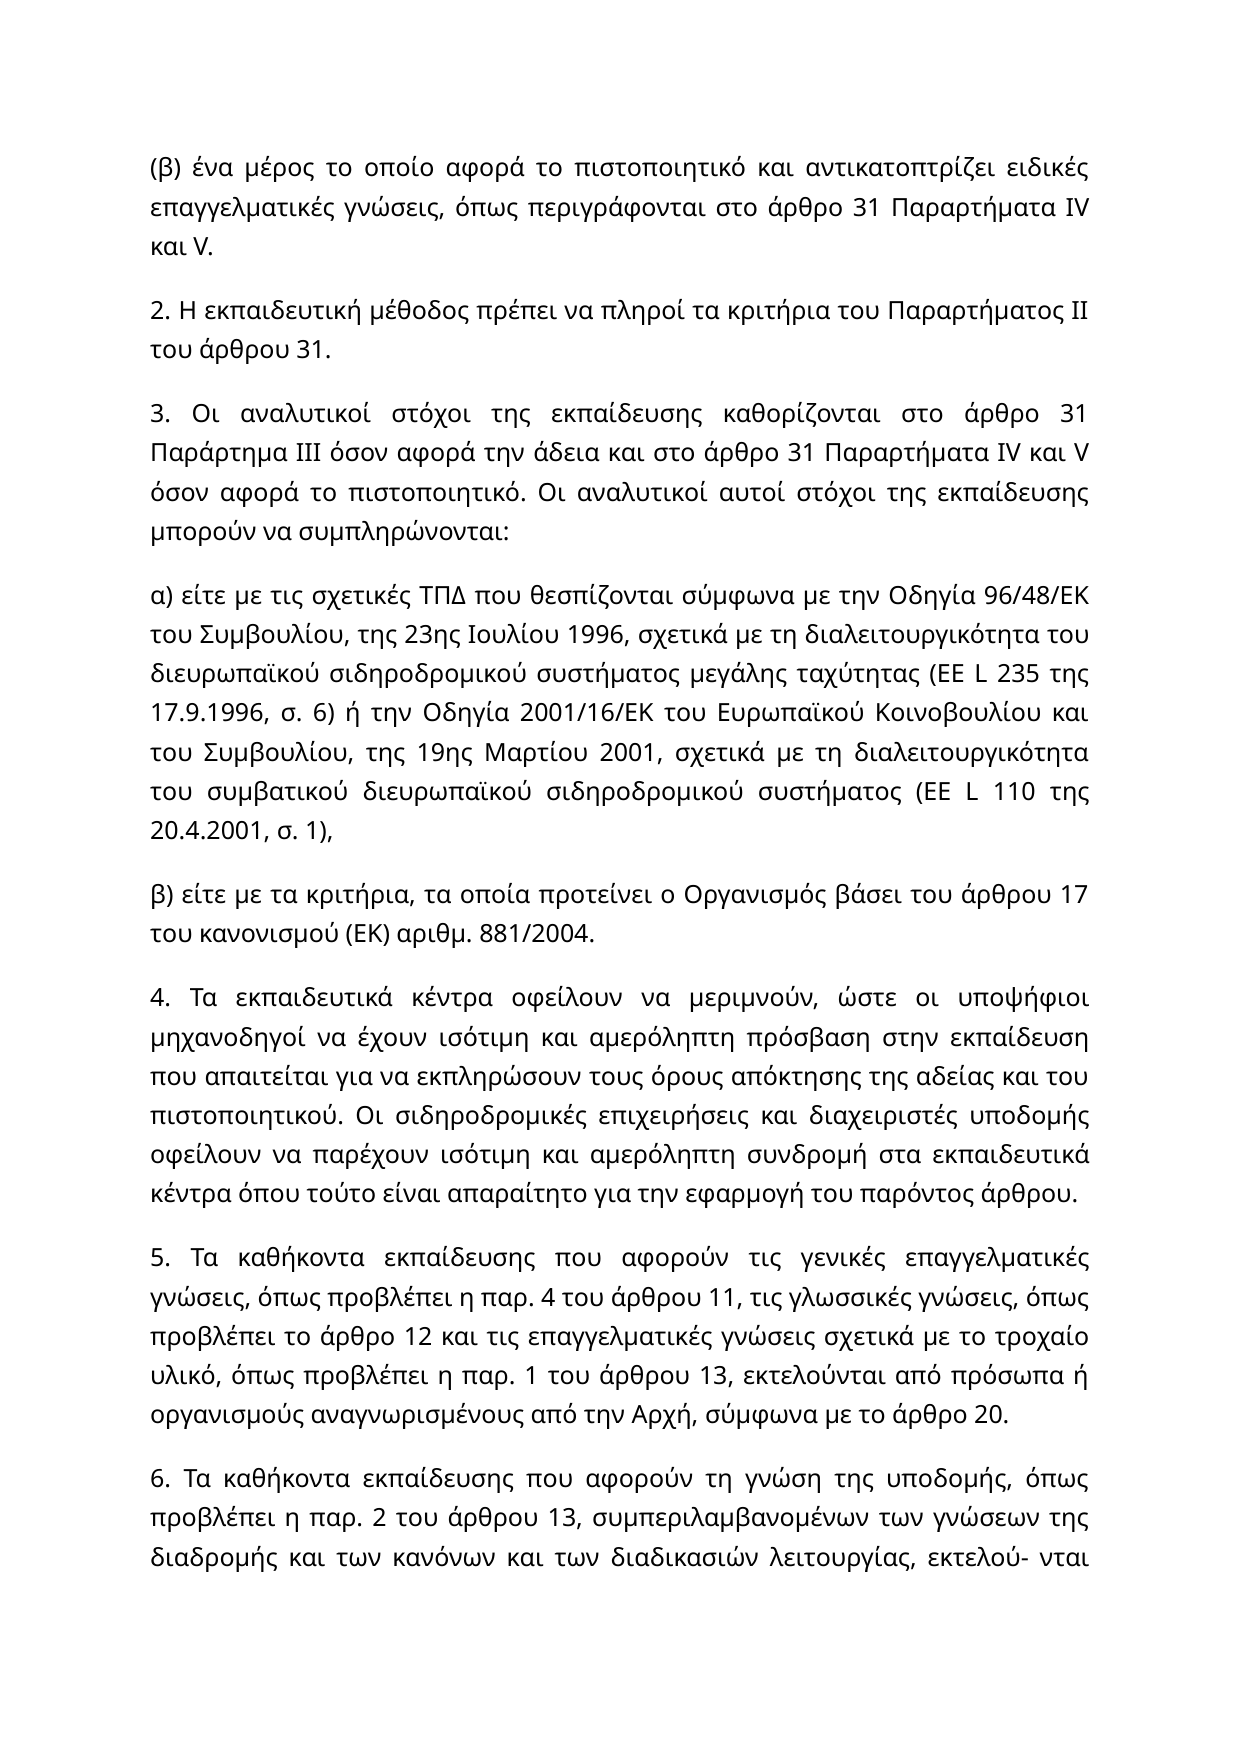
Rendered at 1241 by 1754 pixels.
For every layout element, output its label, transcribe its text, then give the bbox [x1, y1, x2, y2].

text α) είτε με τις σχετικές ΤΠΔ που θεσπίζονται σύμφωνα με την Οδηγία 96/48/ΕΚ του Συμβουλίου, της 23ης Ιουλίου 1996, σχετικά με τη διαλειτουργικότητα του διευρωπαϊκού σιδηροδρομικού συστήματος μεγάλης ταχύτητας (ΕΕ L 235 της 17.9.1996, σ. 6) ή την Οδηγία 2001/16/ΕΚ του Ευρωπαϊκού Κοινοβουλίου και του Συμβουλίου, της 19ης Μαρτίου 2001, σχετικά με τη διαλειτουργικότητα του συμβατικού διευρωπαϊκού σιδηροδρομικού συστήματος (ΕΕ L 110 της 20.4.2001, σ. 1), [150, 577, 1090, 847]
text 5. Τα καθήκοντα εκπαίδευσης που αφορούν τις γενικές επαγγελματικές γνώσεις, όπως προβλέπει η παρ. 4 του άρθρου 11, τις γλωσσικές γνώσεις, όπως προβλέπει το άρθρο 12 και τις επαγγελματικές γνώσεις σχετικά με το τροχαίο υλικό, όπως προβλέπει η παρ. 1 του άρθρου 13, εκτελούνται από πρόσωπα ή οργανισμούς αναγνωρισμένους από την Αρχή, σύμφωνα με το άρθρο 20. [150, 1240, 1090, 1431]
text 4. Τα εκπαιδευτικά κέντρα οφείλουν να μεριμνούν, ώστε οι υποψήφιοι μηχανοδηγοί να έχουν ισότιμη και αμερόληπτη πρόσβαση στην εκπαίδευση που απαιτείται για να εκπληρώσουν τους όρους απόκτησης της αδείας και του πιστοποιητικού. Οι σιδηροδρομικές επιχειρήσεις και διαχειριστές υποδομής οφείλουν να παρέχουν ισότιμη και αμερόληπτη συνδρομή στα εκπαιδευτικά κέντρα όπου τούτο είναι απαραίτητο για την εφαρμογή του παρόντος άρθρου. [150, 980, 1090, 1210]
text 6. Τα καθήκοντα εκπαίδευσης που αφορούν τη γνώση της υποδομής, όπως προβλέπει η παρ. 2 του άρθρου 13, συμπεριλαμβανομένων των γνώσεων της διαδρομής και των κανόνων και των διαδικασιών λειτουργίας, εκτελού- νται [150, 1461, 1090, 1573]
text 3. Οι αναλυτικοί στόχοι της εκπαίδευσης καθορίζονται στο άρθρο 31 Παράρτημα IIΙ όσον αφορά την άδεια και στο άρθρο 31 Παραρτήματα IV και V όσον αφορά το πιστοποιητικό. Οι αναλυτικοί αυτοί στόχοι της εκπαίδευσης μπορούν να συμπληρώνονται: [150, 396, 1090, 547]
text 2. Η εκπαιδευτική μέθοδος πρέπει να πληροί τα κριτήρια του Παραρτήματος ΙΙ του άρθρου 31. [150, 292, 1090, 366]
text β) είτε με τα κριτήρια, τα οποία προτείνει ο Οργανισμός βάσει του άρθρου 17 του κανονισμού (ΕΚ) αριθμ. 881/2004. [150, 877, 1090, 950]
text (β) ένα μέρος το οποίο αφορά το πιστοποιητικό και αντικατοπτρίζει ειδικές επαγγελματικές γνώσεις, όπως περιγράφονται στο άρθρο 31 Παραρτήματα IV και V. [150, 150, 1090, 262]
